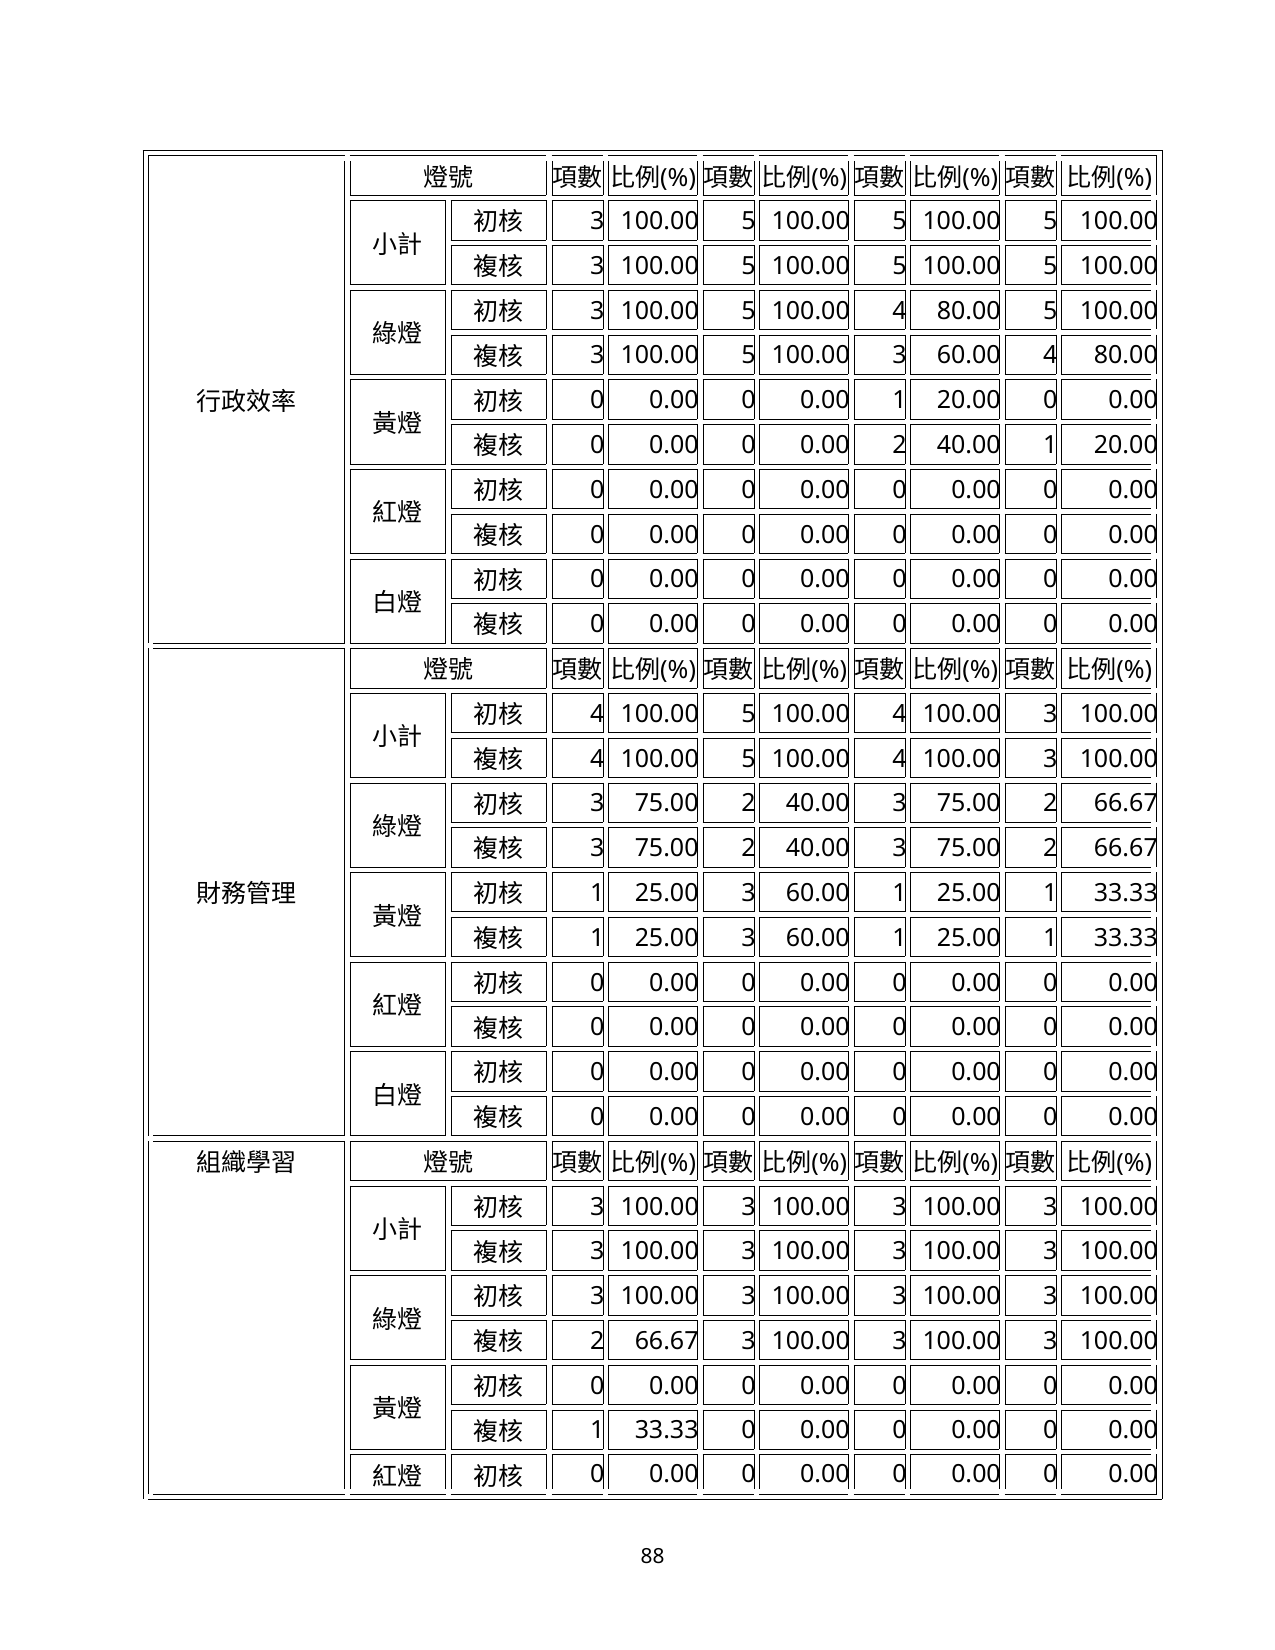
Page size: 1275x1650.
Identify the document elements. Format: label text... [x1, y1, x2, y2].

table_cell 複核 [448, 732, 549, 777]
table_cell 比例(%) [606, 1135, 700, 1180]
table_cell 0 [851, 1001, 908, 1046]
table_cell 複核 [448, 911, 549, 956]
table_cell 0 [700, 553, 757, 598]
table_cell 4 [851, 732, 908, 777]
table_cell 100.00 [1059, 240, 1159, 284]
table_cell 0 [851, 1359, 908, 1404]
table_cell 初核 [448, 553, 549, 598]
table_cell 3 [1002, 1180, 1059, 1225]
table_cell 0 [549, 1001, 606, 1046]
table_cell 25.00 [606, 911, 700, 956]
table_cell 100.00 [606, 688, 700, 732]
table_cell 3 [700, 1225, 757, 1270]
table_cell 初核 [448, 1180, 549, 1225]
table_cell 初核 [448, 374, 549, 419]
table_cell 1 [1002, 911, 1059, 956]
table_cell 0.00 [606, 1359, 700, 1404]
table_cell 小計 [347, 195, 448, 284]
table_cell 0 [1002, 1359, 1059, 1404]
table_cell 0.00 [757, 1359, 851, 1404]
table_cell 0.00 [757, 553, 851, 598]
table_cell 40.00 [757, 822, 851, 867]
table_cell 3 [851, 1315, 908, 1359]
table_cell 0 [549, 419, 606, 463]
table_cell 0.00 [757, 956, 851, 1001]
table_cell 綠燈 [347, 284, 448, 374]
table_cell 100.00 [1059, 1225, 1159, 1270]
table_cell 33.33 [1059, 911, 1159, 956]
table_cell 0 [1002, 374, 1059, 419]
table_cell 1 [1002, 419, 1059, 463]
table_cell 複核 [448, 1091, 549, 1135]
table_cell 3 [851, 1225, 908, 1270]
table_cell 初核 [448, 688, 549, 732]
table_cell 0.00 [908, 553, 1002, 598]
table_cell 0 [851, 956, 908, 1001]
table_cell 3 [700, 867, 757, 911]
table_cell 4 [851, 284, 908, 329]
table_cell 100.00 [1059, 284, 1159, 329]
table_cell 80.00 [1059, 329, 1159, 374]
table_cell 0 [851, 508, 908, 553]
table_cell 4 [549, 732, 606, 777]
table_cell 5 [700, 732, 757, 777]
table_cell 0 [700, 1001, 757, 1046]
table_cell 25.00 [606, 867, 700, 911]
table_cell 60.00 [757, 911, 851, 956]
table_cell 3 [1002, 1270, 1059, 1314]
table_cell 3 [851, 1270, 908, 1314]
table_cell 0.00 [1059, 1359, 1159, 1404]
table_cell 100.00 [606, 284, 700, 329]
table_cell 複核 [448, 419, 549, 463]
table_cell 初核 [448, 1046, 549, 1091]
table_cell 0 [549, 374, 606, 419]
table_cell 0.00 [908, 464, 1002, 508]
table_cell 0 [549, 598, 606, 643]
table_cell 100.00 [1059, 1315, 1159, 1359]
table_cell 初核 [448, 195, 549, 239]
table_cell 0.00 [757, 374, 851, 419]
table_cell 0.00 [908, 1046, 1002, 1091]
table_cell 0.00 [757, 598, 851, 643]
table_cell 3 [549, 777, 606, 822]
table_cell 0.00 [908, 1001, 1002, 1046]
table_cell 0.00 [1059, 1046, 1159, 1091]
table_cell 75.00 [606, 822, 700, 867]
table_cell 0.00 [1059, 374, 1159, 419]
table_cell 100.00 [757, 1225, 851, 1270]
table_cell 燈號 [347, 643, 549, 687]
table_cell 100.00 [757, 1270, 851, 1314]
table_cell 100.00 [908, 1225, 1002, 1270]
table_cell 0 [549, 1449, 606, 1494]
table_cell 0.00 [606, 1449, 700, 1494]
table_cell 100.00 [757, 284, 851, 329]
table_cell 100.00 [908, 1315, 1002, 1359]
table_cell 0.00 [1059, 508, 1159, 553]
table_cell 白燈 [347, 553, 448, 643]
table_cell 100.00 [908, 1270, 1002, 1314]
table_cell 0 [549, 1359, 606, 1404]
table_cell 綠燈 [347, 777, 448, 867]
table_cell 複核 [448, 1001, 549, 1046]
table_cell 項數 [700, 643, 757, 687]
table_cell 初核 [448, 1359, 549, 1404]
table_cell 0.00 [606, 419, 700, 463]
table_cell 5 [1002, 195, 1059, 239]
table_cell 比例(%) [1059, 1135, 1159, 1180]
table_cell 100.00 [606, 1270, 700, 1314]
table_cell 複核 [448, 1225, 549, 1270]
table_cell 項數 [851, 1135, 908, 1180]
table_cell 100.00 [908, 688, 1002, 732]
table_cell 0.00 [908, 1359, 1002, 1404]
table_cell 4 [549, 688, 606, 732]
table_cell 5 [851, 195, 908, 239]
table_cell 4 [1002, 329, 1059, 374]
table_cell 100.00 [1059, 732, 1159, 777]
table_cell 項數 [549, 643, 606, 687]
table_cell 0 [851, 1046, 908, 1091]
table_cell 0 [1002, 464, 1059, 508]
table_cell 4 [851, 688, 908, 732]
table_cell 0 [700, 374, 757, 419]
table_cell 0 [1002, 553, 1059, 598]
table_cell 3 [851, 329, 908, 374]
table_cell 0 [700, 1091, 757, 1135]
table_cell 75.00 [908, 777, 1002, 822]
table_cell 0 [851, 553, 908, 598]
table_cell 40.00 [908, 419, 1002, 463]
table_cell 行政效率 [145, 151, 347, 643]
table_cell 紅燈 [347, 464, 448, 553]
table_cell 66.67 [606, 1315, 700, 1359]
table_cell 3 [549, 1270, 606, 1314]
table_cell 0.00 [1059, 1404, 1159, 1449]
table_cell 0 [1002, 1001, 1059, 1046]
table_cell 0.00 [908, 1449, 1002, 1494]
table_cell 0.00 [757, 1001, 851, 1046]
table_cell 0 [700, 1046, 757, 1091]
table_cell 0.00 [757, 508, 851, 553]
table_cell 3 [1002, 1225, 1059, 1270]
table_cell 100.00 [757, 732, 851, 777]
table_cell 100.00 [757, 329, 851, 374]
table_cell 3 [700, 911, 757, 956]
table_cell 紅燈 [347, 956, 448, 1046]
table_cell 100.00 [757, 1180, 851, 1225]
table_cell 0.00 [606, 598, 700, 643]
table_cell 比例(%) [757, 643, 851, 687]
table_cell 0 [549, 464, 606, 508]
table_cell 2 [549, 1315, 606, 1359]
table_cell 100.00 [908, 1180, 1002, 1225]
table_cell 1 [851, 911, 908, 956]
table_cell 100.00 [1059, 195, 1159, 239]
table_cell 3 [549, 1225, 606, 1270]
table_cell 複核 [448, 508, 549, 553]
table_cell 0 [700, 1359, 757, 1404]
table_cell 60.00 [757, 867, 851, 911]
table_cell 3 [700, 1180, 757, 1225]
table_cell 初核 [448, 1270, 549, 1314]
table_cell 80.00 [908, 284, 1002, 329]
table_cell 100.00 [757, 195, 851, 239]
table_cell 初核 [448, 1449, 549, 1494]
table_cell 2 [1002, 777, 1059, 822]
table_cell 0.00 [1059, 598, 1159, 643]
table_cell 複核 [448, 240, 549, 284]
table_cell 66.67 [1059, 822, 1159, 867]
table_cell 0.00 [757, 1404, 851, 1449]
table_cell 5 [700, 195, 757, 239]
table_cell 0.00 [757, 1091, 851, 1135]
table_cell 100.00 [606, 195, 700, 239]
table_cell 3 [1002, 1315, 1059, 1359]
table_cell 項數 [700, 1135, 757, 1180]
table_cell 5 [1002, 284, 1059, 329]
table_cell 3 [700, 1270, 757, 1314]
table_cell 初核 [448, 867, 549, 911]
table_cell 0.00 [1059, 1449, 1159, 1494]
table_cell 複核 [448, 329, 549, 374]
table_cell 3 [549, 1180, 606, 1225]
table_cell 項數 [549, 151, 606, 195]
table_cell 0 [851, 1091, 908, 1135]
table_cell 2 [700, 777, 757, 822]
table_cell 0.00 [1059, 553, 1159, 598]
table_cell 綠燈 [347, 1270, 448, 1359]
table_cell 複核 [448, 598, 549, 643]
table_cell 100.00 [908, 732, 1002, 777]
table_cell 0.00 [908, 508, 1002, 553]
table_cell 0 [851, 464, 908, 508]
table_cell 100.00 [908, 240, 1002, 284]
table_cell 1 [549, 867, 606, 911]
table_cell 75.00 [908, 822, 1002, 867]
table_cell 1 [549, 1404, 606, 1449]
table_cell 初核 [448, 464, 549, 508]
table_cell 0.00 [757, 464, 851, 508]
table_cell 0 [851, 1449, 908, 1494]
table_cell 0 [1002, 1404, 1059, 1449]
table_cell 100.00 [606, 1225, 700, 1270]
table_cell 0 [700, 598, 757, 643]
table_cell 1 [851, 867, 908, 911]
table_cell 項數 [1002, 643, 1059, 687]
table_cell 初核 [448, 956, 549, 1001]
table_cell 0.00 [1059, 1091, 1159, 1135]
table_cell 0 [549, 1046, 606, 1091]
table_cell 0.00 [1059, 464, 1159, 508]
table_cell 0.00 [908, 1404, 1002, 1449]
table_cell 0.00 [908, 598, 1002, 643]
table_cell 比例(%) [908, 643, 1002, 687]
table_cell 0.00 [606, 374, 700, 419]
table_cell 3 [549, 329, 606, 374]
table_cell 66.67 [1059, 777, 1159, 822]
table_cell 100.00 [606, 1180, 700, 1225]
table_cell 3 [851, 777, 908, 822]
table_cell 0 [549, 1091, 606, 1135]
table_cell 5 [700, 284, 757, 329]
table_cell 比例(%) [908, 151, 1002, 195]
table_cell 0 [1002, 1091, 1059, 1135]
table_cell 0 [549, 508, 606, 553]
table_cell 項數 [851, 643, 908, 687]
table_cell 黃燈 [347, 867, 448, 956]
table_cell 0.00 [757, 419, 851, 463]
table_cell 2 [851, 419, 908, 463]
table_cell 0 [1002, 1449, 1059, 1494]
table_cell 0.00 [606, 553, 700, 598]
table_cell 1 [1002, 867, 1059, 911]
table_cell 33.33 [1059, 867, 1159, 911]
table_cell 100.00 [606, 329, 700, 374]
table_cell 項數 [700, 151, 757, 195]
table_cell 0.00 [908, 956, 1002, 1001]
table_cell 比例(%) [757, 1135, 851, 1180]
table_cell 比例(%) [606, 151, 700, 195]
table_cell 0 [700, 419, 757, 463]
table_cell 比例(%) [1059, 151, 1159, 195]
table_cell 3 [1002, 732, 1059, 777]
table_cell 75.00 [606, 777, 700, 822]
table_cell 0 [1002, 508, 1059, 553]
table_cell 100.00 [757, 1315, 851, 1359]
table_cell 5 [700, 240, 757, 284]
table_cell 3 [549, 284, 606, 329]
table_cell 3 [851, 1180, 908, 1225]
table_cell 0 [1002, 956, 1059, 1001]
table_cell 3 [549, 822, 606, 867]
table_cell 複核 [448, 822, 549, 867]
table_cell 0 [851, 1404, 908, 1449]
table_cell 白燈 [347, 1046, 448, 1135]
table_cell 燈號 [347, 1135, 549, 1180]
table_cell 0 [549, 553, 606, 598]
table_cell 3 [700, 1315, 757, 1359]
table_cell 20.00 [908, 374, 1002, 419]
table_cell 20.00 [1059, 419, 1159, 463]
table_cell 0 [851, 598, 908, 643]
table_cell 比例(%) [908, 1135, 1002, 1180]
table_cell 100.00 [757, 688, 851, 732]
table_cell 小計 [347, 688, 448, 777]
table_cell 33.33 [606, 1404, 700, 1449]
table_cell 項數 [1002, 1135, 1059, 1180]
table_cell 3 [851, 822, 908, 867]
table_cell 組織學習 [145, 1135, 347, 1494]
table_cell 0.00 [908, 1091, 1002, 1135]
table_cell 5 [851, 240, 908, 284]
table_cell 比例(%) [606, 643, 700, 687]
table_cell 100.00 [606, 240, 700, 284]
table_cell 0.00 [1059, 956, 1159, 1001]
table_cell 0.00 [757, 1449, 851, 1494]
table_cell 比例(%) [1059, 643, 1159, 687]
table_cell 0 [549, 956, 606, 1001]
table_cell 0.00 [606, 1001, 700, 1046]
table_cell 財務管理 [145, 643, 347, 1135]
table_cell 3 [1002, 688, 1059, 732]
table_cell 比例(%) [757, 151, 851, 195]
table_cell 0 [700, 464, 757, 508]
table_cell 5 [700, 329, 757, 374]
table_cell 0.00 [757, 1046, 851, 1091]
table_cell 黃燈 [347, 1359, 448, 1449]
table_cell 2 [1002, 822, 1059, 867]
table_cell 2 [700, 822, 757, 867]
table_cell 0.00 [606, 1046, 700, 1091]
table_cell 0.00 [606, 956, 700, 1001]
table_cell 0 [700, 956, 757, 1001]
table_cell 25.00 [908, 911, 1002, 956]
table_cell 0 [700, 1449, 757, 1494]
table_cell 0 [700, 508, 757, 553]
table_cell 1 [549, 911, 606, 956]
table_cell 5 [1002, 240, 1059, 284]
table_cell 小計 [347, 1180, 448, 1270]
table_cell 100.00 [1059, 1270, 1159, 1314]
table_cell 100.00 [757, 240, 851, 284]
table_cell 複核 [448, 1315, 549, 1359]
table_cell 100.00 [1059, 1180, 1159, 1225]
table_cell 初核 [448, 777, 549, 822]
table_cell 0.00 [606, 464, 700, 508]
table_cell 0.00 [1059, 1001, 1159, 1046]
table_cell 25.00 [908, 867, 1002, 911]
table_cell 5 [700, 688, 757, 732]
table_cell 0.00 [606, 508, 700, 553]
table_cell 0 [1002, 1046, 1059, 1091]
table_cell 60.00 [908, 329, 1002, 374]
table_cell 100.00 [606, 732, 700, 777]
table_cell 項數 [549, 1135, 606, 1180]
table_cell 100.00 [1059, 688, 1159, 732]
table_cell 0 [700, 1404, 757, 1449]
table_cell 燈號 [347, 151, 549, 195]
table_cell 0 [1002, 598, 1059, 643]
table_cell 項數 [851, 151, 908, 195]
table_cell 0.00 [606, 1091, 700, 1135]
table_cell 項數 [1002, 151, 1059, 195]
table_cell 40.00 [757, 777, 851, 822]
table_cell 3 [549, 195, 606, 239]
table_cell 初核 [448, 284, 549, 329]
table_cell 紅燈 [347, 1449, 448, 1494]
table_cell 黃燈 [347, 374, 448, 463]
table_cell 100.00 [908, 195, 1002, 239]
table_cell 3 [549, 240, 606, 284]
table_cell 複核 [448, 1404, 549, 1449]
table_cell 1 [851, 374, 908, 419]
